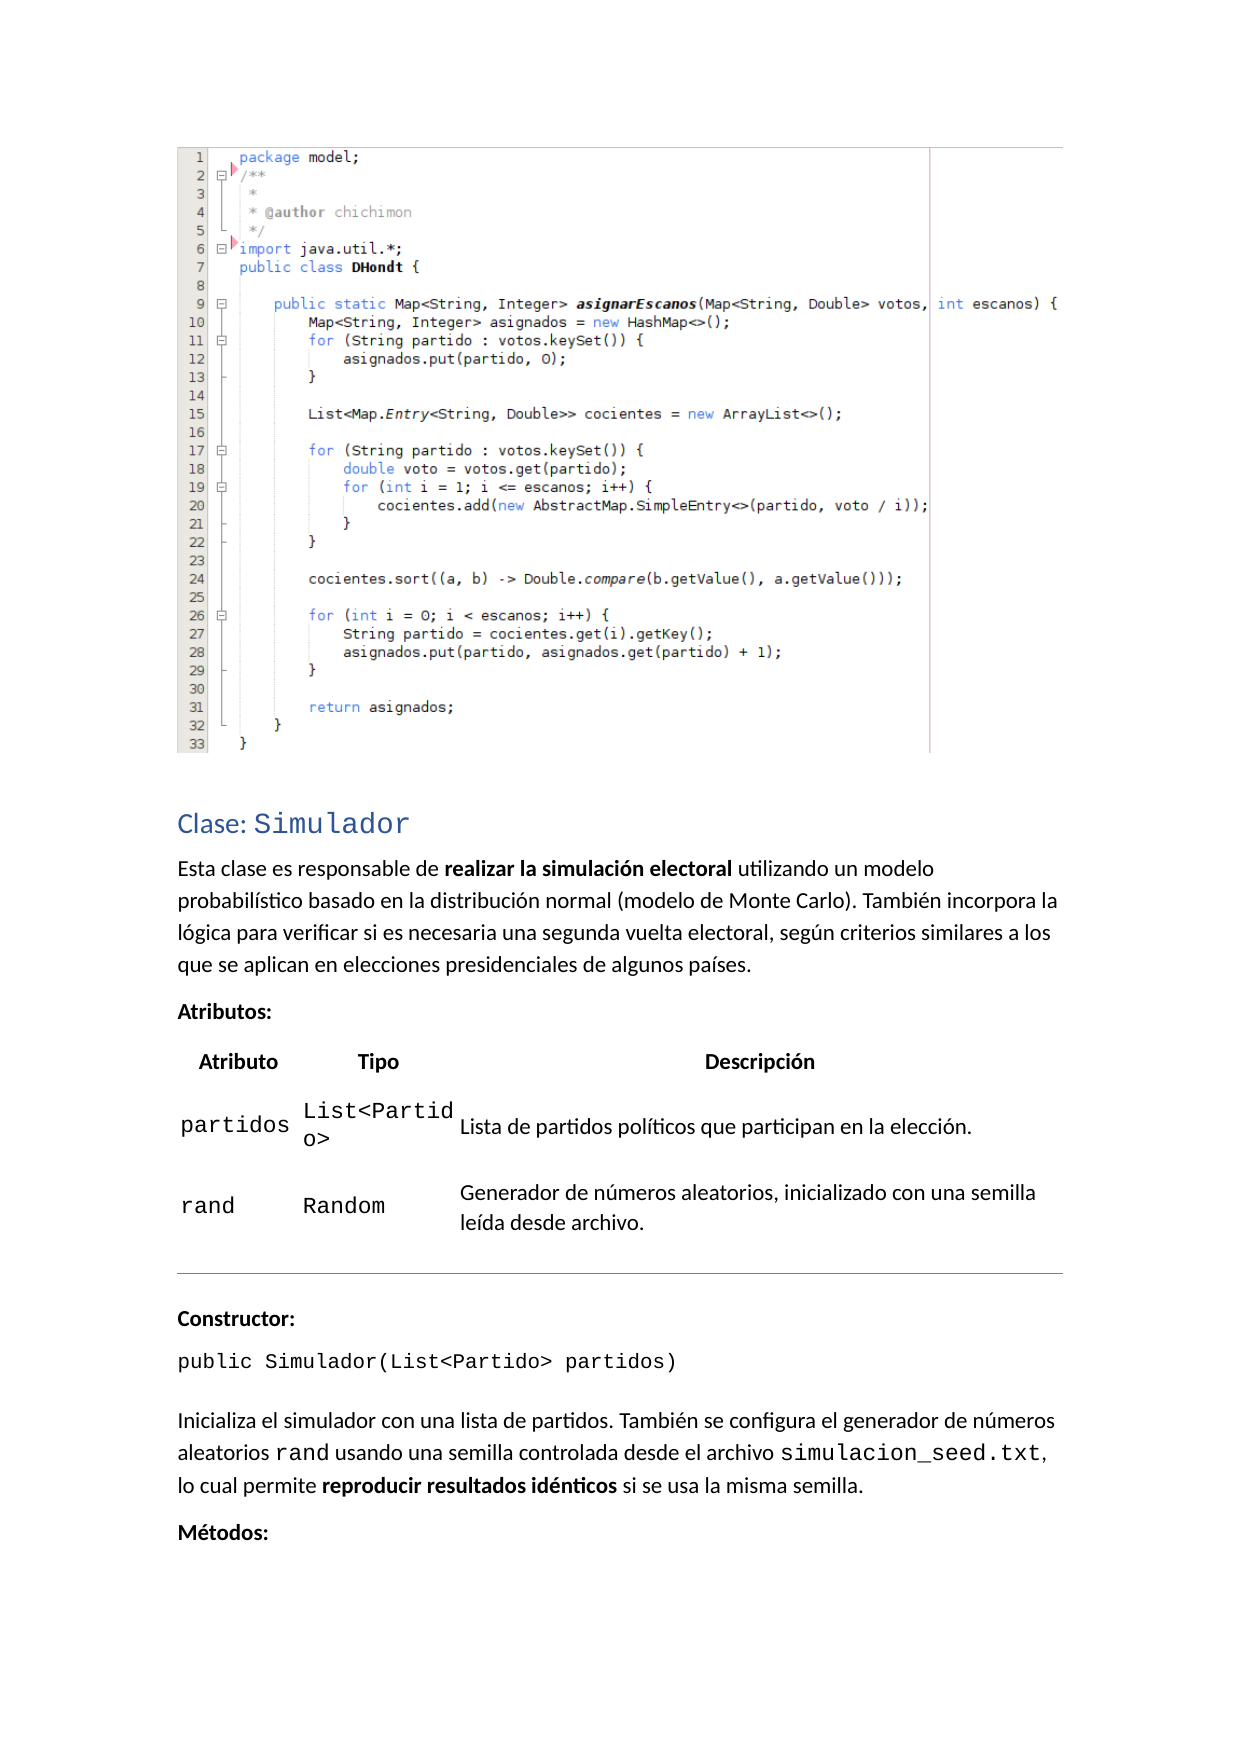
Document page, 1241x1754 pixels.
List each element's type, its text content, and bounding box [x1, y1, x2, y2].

table_cell partidos [177, 1097, 300, 1175]
text Métodos: [177, 1518, 1063, 1546]
text Esta clase es responsable de realizar la simulación electoral utilizando un modelo probabilístico basado en la distribución normal (modelo de Monte Carlo). También incorpora la lógica para verificar si es necesaria una segunda vuelta electoral, según criterios similares a los que se aplican en elecciones presidenciales de algunos países. [177, 854, 1063, 978]
text Atributos: [177, 997, 1063, 1025]
text public Simulador(List<Partido> partidos) [177, 1351, 1063, 1374]
table_header Tipo [300, 1044, 457, 1097]
text Inicializa el simulador con una lista de partidos. También se configura el generador de números aleatorios rand usando una semilla controlada desde el archivo simulacion_seed.txt, lo cual permite reproducir resultados idénticos si se usa la misma semilla. [177, 1406, 1063, 1499]
table_cell Random [300, 1175, 457, 1258]
table_cell rand [177, 1175, 300, 1258]
picture [177, 147, 1063, 753]
table_header Descripción [457, 1044, 1063, 1097]
table_cell Generador de números aleatorios, inicializado con una semilla leída desde archivo. [457, 1175, 1063, 1258]
table_header Atributo [177, 1044, 300, 1097]
text Constructor: [177, 1304, 1063, 1332]
subtitle Clase: Simulador [177, 806, 1063, 843]
table_cell List<Partido> [300, 1097, 457, 1175]
table_cell Lista de partidos políticos que participan en la elección. [457, 1097, 1063, 1175]
